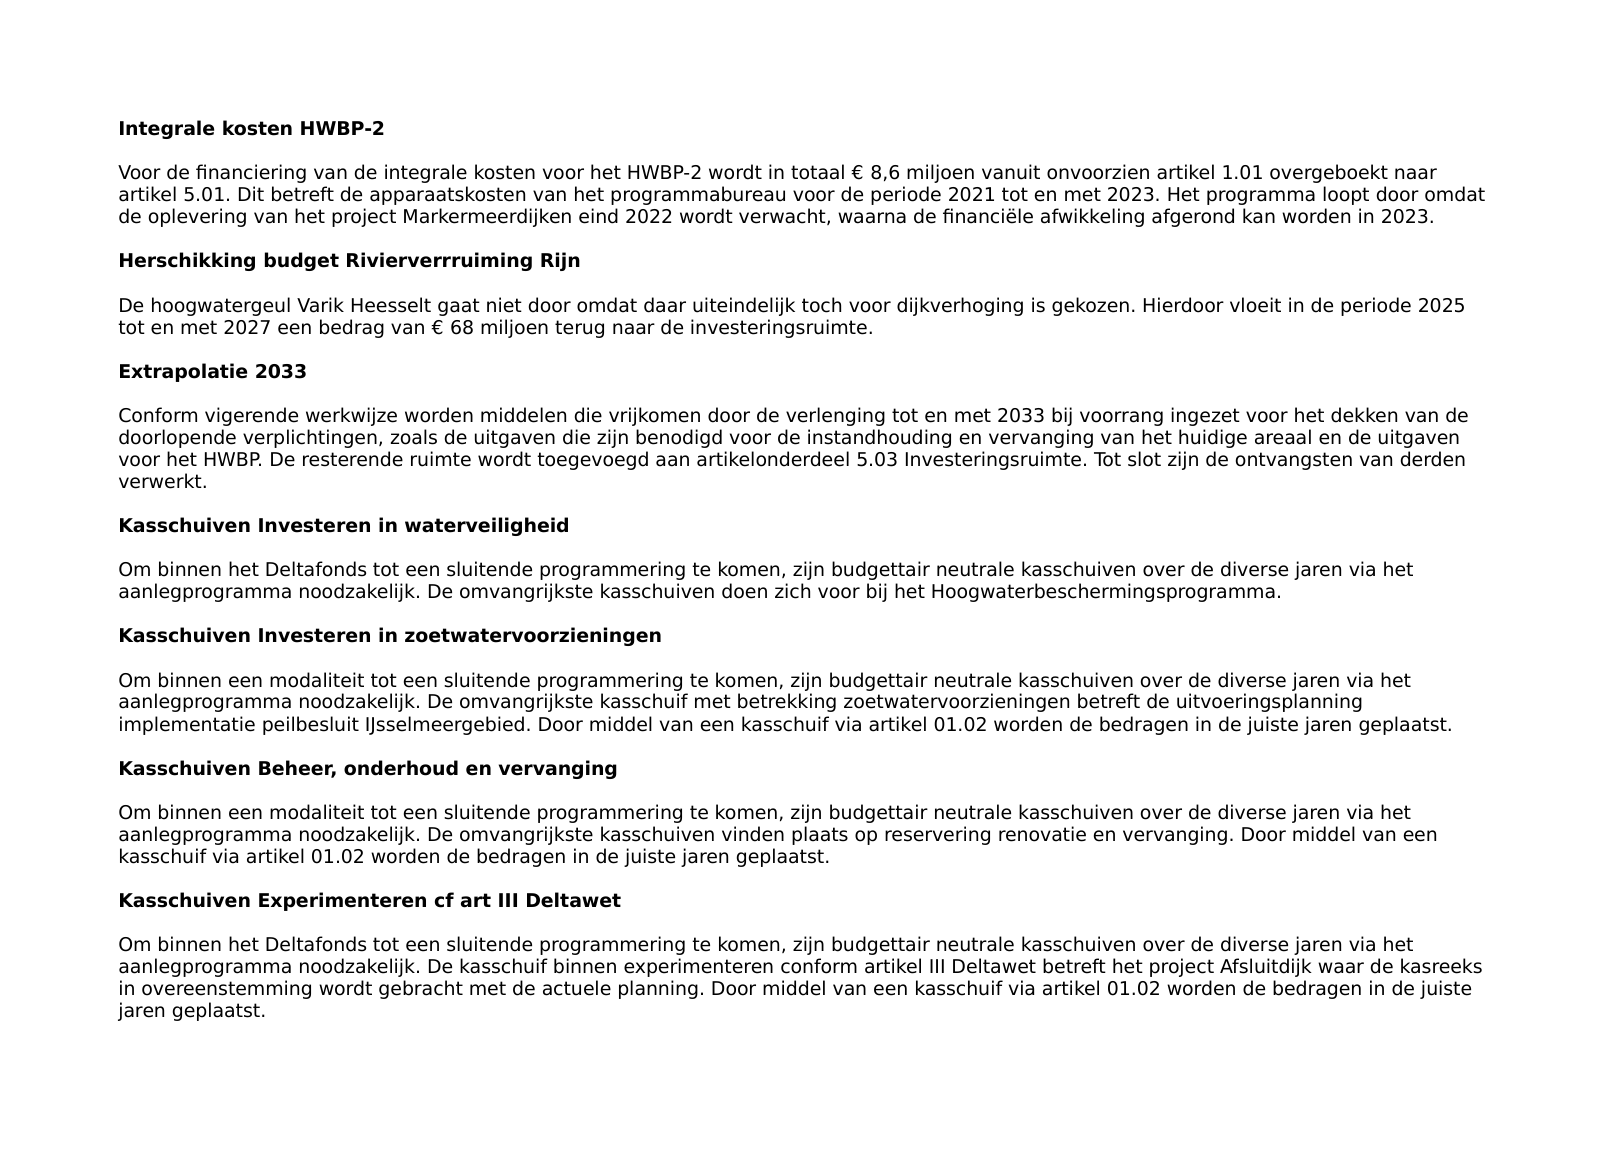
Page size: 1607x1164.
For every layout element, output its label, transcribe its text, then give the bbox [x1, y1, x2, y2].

text De hoogwatergeul Varik Heesselt gaat niet door omdat daar uiteindelijk toch voor dijkverhoging is gekozen. Hierdoor vloeit in de periode 2025 tot en met 2027 een bedrag van € 68 miljoen terug naar de investeringsruimte. [118, 294, 1488, 338]
text Om binnen het Deltafonds tot een sluitende programmering te komen, zijn budgettair neutrale kasschuiven over de diverse jaren via het aanlegprogramma noodzakelijk. De kasschuif binnen experimenteren conform artikel III Deltawet betreft het project Afsluitdijk waar de kasreeks in overeenstemming wordt gebracht met de actuele planning. Door middel van een kasschuif via artikel 01.02 worden de bedragen in de juiste jaren geplaatst. [118, 934, 1488, 1022]
subtitle Kasschuiven Investeren in zoetwatervoorzieningen [118, 625, 1488, 647]
subtitle Integrale kosten HWBP-2 [118, 118, 1488, 140]
subtitle Kasschuiven Beheer, onderhoud en vervanging [118, 758, 1488, 779]
subtitle Kasschuiven Experimenteren cf art III Deltawet [118, 890, 1488, 912]
text Om binnen een modaliteit tot een sluitende programmering te komen, zijn budgettair neutrale kasschuiven over de diverse jaren via het aanlegprogramma noodzakelijk. De omvangrijkste kasschuiven vinden plaats op reservering renovatie en vervanging. Door middel van een kasschuif via artikel 01.02 worden de bedragen in de juiste jaren geplaatst. [118, 802, 1488, 868]
subtitle Herschikking budget Rivierverrruiming Rijn [118, 250, 1488, 272]
text Om binnen het Deltafonds tot een sluitende programmering te komen, zijn budgettair neutrale kasschuiven over de diverse jaren via het aanlegprogramma noodzakelijk. De omvangrijkste kasschuiven doen zich voor bij het Hoogwaterbeschermingsprogramma. [118, 559, 1488, 603]
text Voor de financiering van de integrale kosten voor het HWBP-2 wordt in totaal € 8,6 miljoen vanuit onvoorzien artikel 1.01 overgeboekt naar artikel 5.01. Dit betreft de apparaatskosten van het programmabureau voor de periode 2021 tot en met 2023. Het programma loopt door omdat de oplevering van het project Markermeerdijken eind 2022 wordt verwacht, waarna de financiële afwikkeling afgerond kan worden in 2023. [118, 162, 1488, 228]
text Conform vigerende werkwijze worden middelen die vrijkomen door de verlenging tot en met 2033 bij voorrang ingezet voor het dekken van de doorlopende verplichtingen, zoals de uitgaven die zijn benodigd voor de instandhouding en vervanging van het huidige areaal en de uitgaven voor het HWBP. De resterende ruimte wordt toegevoegd aan artikelonderdeel 5.03 Investeringsruimte. Tot slot zijn de ontvangsten van derden verwerkt. [118, 405, 1488, 493]
subtitle Kasschuiven Investeren in waterveiligheid [118, 515, 1488, 537]
text Om binnen een modaliteit tot een sluitende programmering te komen, zijn budgettair neutrale kasschuiven over de diverse jaren via het aanlegprogramma noodzakelijk. De omvangrijkste kasschuif met betrekking zoetwatervoorzieningen betreft de uitvoeringsplanning implementatie peilbesluit IJsselmeergebied. Door middel van een kasschuif via artikel 01.02 worden de bedragen in de juiste jaren geplaatst. [118, 669, 1488, 735]
subtitle Extrapolatie 2033 [118, 361, 1488, 383]
